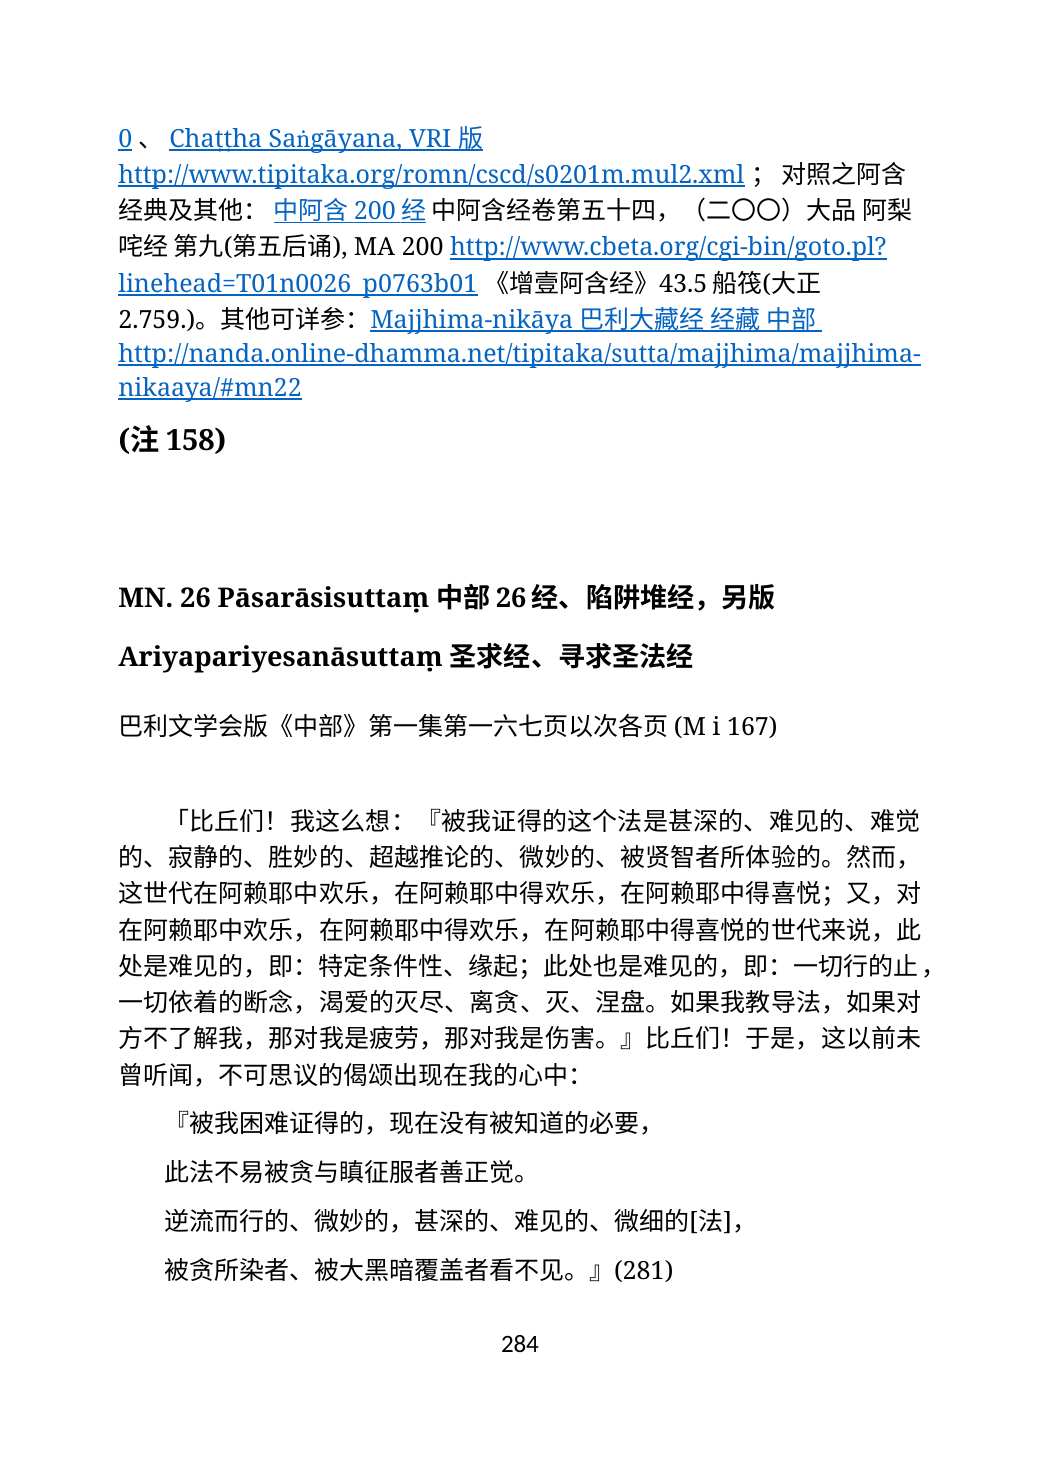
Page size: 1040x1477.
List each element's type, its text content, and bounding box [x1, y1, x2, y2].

text nikaaya/#mn22 [118, 366, 921, 404]
text 此法不易被贪与瞋征服者善正觉。 [118, 1153, 921, 1189]
text (注 158) [118, 416, 921, 459]
text 被贪所染者、被大黑暗覆盖者看不见。』(281) [118, 1250, 921, 1286]
text 逆流而行的、微妙的，甚深的、难见的、微细的[法]， [118, 1201, 921, 1238]
text 巴利文学会版《中部》第一集第一六七页以次各页 (M i 167) [118, 706, 921, 742]
text 『被我困难证得的，现在没有被知道的必要， [118, 1104, 921, 1140]
subtitle MN. 26 Pāsarāsisuttaṃ 中部26经、陷阱堆经，另版 Ariyapariyesanāsuttaṃ 圣求经、寻求圣法经 [118, 576, 921, 674]
text 0 、 Chaṭṭha Saṅgāyana, VRI 版 http://www.tipitaka.org/romn/cscd/s0201m.mul2.xml ； 对照之阿含经典及其他： 中阿含200经 中阿含经卷第五十四，（二〇〇）大品 阿梨咤经 第九(第五后诵), MA 200 http://www.cbeta.org/cgi-bin/goto.pl?linehead=T01n0026_p0763b01 《增壹阿含经》43.5船筏(大正2.759.)。其他可详参：Majjhima-nikāya 巴利大藏经 经藏 中部 http://nanda.online-dhamma.net/tipitaka/sutta/majjhima/majjhima- [118, 118, 921, 364]
text 「比丘们！我这么想：『被我证得的这个法是甚深的、难见的、难觉的、寂静的、胜妙的、超越推论的、微妙的、被贤智者所体验的。然而，这世代在阿赖耶中欢乐，在阿赖耶中得欢乐，在阿赖耶中得喜悦；又，对在阿赖耶中欢乐，在阿赖耶中得欢乐，在阿赖耶中得喜悦的世代来说，此处是难见的，即：特定条件性、缘起；此处也是难见的，即：一切行的止，一切依着的断念，渴爱的灭尽、离贪、灭、涅盘。如果我教导法，如果对方不了解我，那对我是疲劳，那对我是伤害。』比丘们！于是，这以前未曾听闻，不可思议的偈颂出现在我的心中： [118, 801, 921, 1091]
